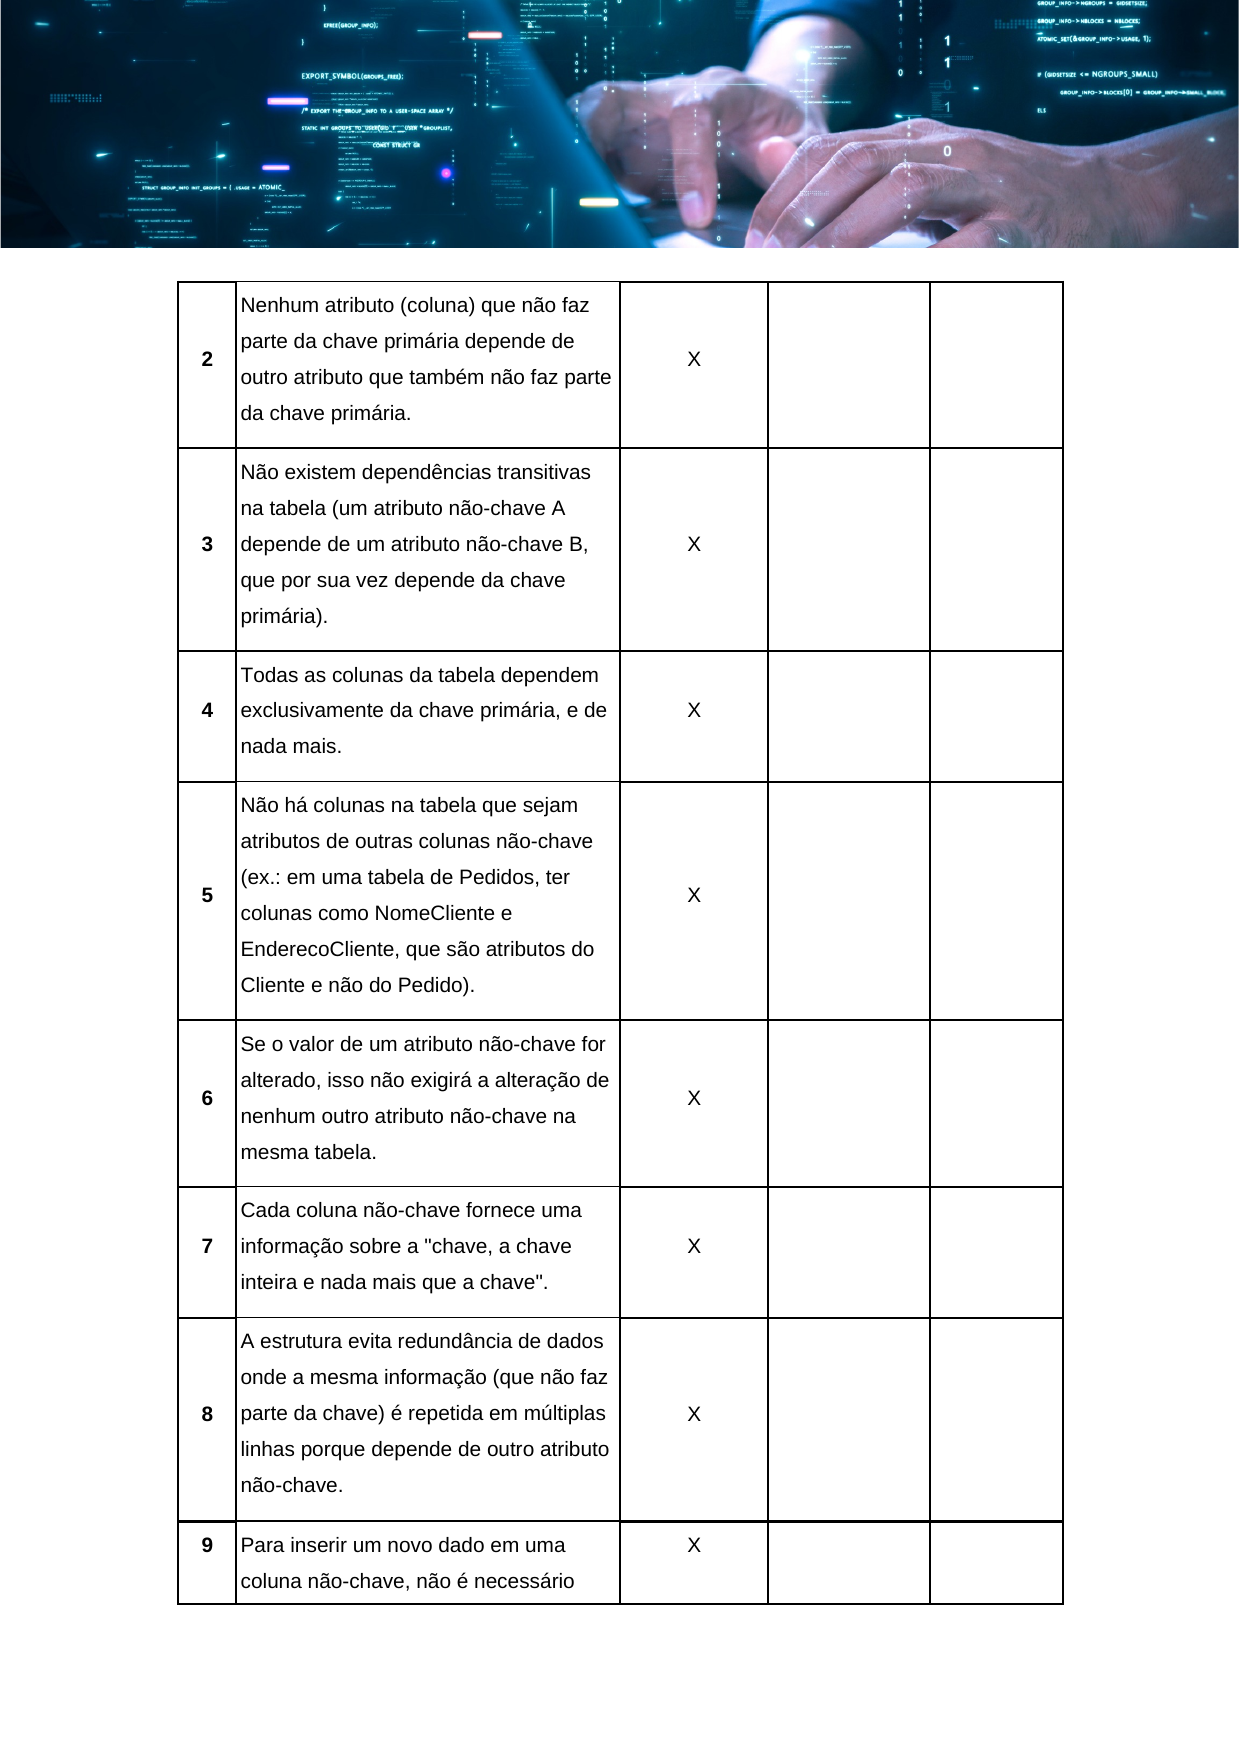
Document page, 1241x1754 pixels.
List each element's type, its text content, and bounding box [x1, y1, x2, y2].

picture [1038, 19, 1054, 23]
table_cell 5 [179, 783, 235, 1019]
table_cell 3 [179, 449, 235, 650]
table_cell Nenhum atributo (coluna) que não faz parte da chave primária depende de outro atributo que também não faz parte da chave primária. [237, 282, 619, 447]
table_cell [931, 283, 1062, 447]
picture [976, 52, 1004, 85]
picture [1060, 19, 1071, 23]
table_cell 7 [179, 1188, 235, 1317]
picture [519, 224, 524, 233]
picture [148, 192, 270, 248]
table_cell X [621, 1523, 767, 1603]
table_cell Todas as colunas da tabela dependem exclusivamente da chave primária, e de nada mais. [237, 652, 619, 781]
table_cell X [621, 1021, 767, 1186]
picture [468, 31, 502, 40]
table_cell X [621, 283, 767, 447]
table_cell [769, 1021, 929, 1186]
table_cell A estrutura evita redundância de dados onde a mesma informação (que não faz parte da chave) é repetida em múltiplas linhas porque depende de outro atributo não-chave. [237, 1318, 619, 1520]
table_cell 2 [179, 283, 235, 447]
picture [1121, 37, 1139, 41]
table_cell [769, 1319, 929, 1520]
table_cell [769, 1523, 929, 1603]
table_cell 4 [179, 652, 235, 781]
table_cell Para inserir um novo dado em uma coluna não-chave, não é necessário [237, 1522, 619, 1603]
table_cell [931, 1188, 1062, 1317]
picture [1166, 90, 1203, 95]
picture [1104, 90, 1132, 95]
table_cell X [621, 1319, 767, 1520]
picture [1110, 72, 1127, 77]
table_cell [931, 1021, 1062, 1186]
picture [1081, 19, 1103, 23]
picture [517, 233, 545, 248]
picture [1211, 99, 1223, 109]
table_cell Cada coluna não-chave fornece uma informação sobre a "chave, a chave inteira e nada mais que a chave". [237, 1187, 619, 1317]
picture [1207, 91, 1225, 95]
table_cell 6 [179, 1021, 235, 1186]
picture [1093, 72, 1106, 77]
table_cell [931, 1319, 1062, 1520]
picture [1042, 0, 1239, 108]
table_cell X [621, 652, 767, 781]
table_cell X [621, 449, 767, 650]
table_cell Não existem dependências transitivas na tabela (um atributo não-chave A depende de um atributo não-chave B, que por sua vez depende da chave primária). [237, 449, 619, 650]
picture [1038, 32, 1056, 41]
picture [697, 48, 706, 62]
picture [0, 0, 588, 248]
table_cell 8 [179, 1319, 235, 1520]
table_cell [931, 449, 1062, 650]
table_cell [931, 652, 1062, 781]
picture [1045, 73, 1075, 77]
picture [579, 197, 619, 209]
picture [538, 47, 570, 86]
table_cell [769, 783, 929, 1019]
picture [568, 0, 1239, 248]
picture [1115, 19, 1139, 23]
table_cell [769, 652, 929, 781]
picture [683, 23, 697, 33]
picture [508, 210, 523, 227]
table_cell [931, 1523, 1062, 1603]
picture [466, 2, 506, 26]
table_cell [769, 449, 929, 650]
picture [557, 219, 611, 248]
table_cell Se o valor de um atributo não-chave for alterado, isso não exigirá a alteração de nenhum outro atributo não-chave na mesma tabela. [237, 1021, 619, 1186]
table_cell [769, 1188, 929, 1317]
picture [1081, 80, 1107, 87]
table_cell X [621, 783, 767, 1019]
table_cell X [621, 1188, 767, 1317]
picture [132, 210, 148, 218]
picture [1133, 2, 1146, 6]
table_cell Não há colunas na tabela que sejam atributos de outras colunas não-chave (ex.: em uma tabela de Pedidos, ter colunas como NomeCliente e EnderecoCliente, que são atributos do Cliente e não do Pedido). [237, 782, 619, 1019]
table_cell [931, 783, 1062, 1019]
picture [1133, 72, 1149, 76]
picture [606, 222, 613, 231]
picture [1006, 27, 1040, 70]
table_cell 9 [179, 1523, 235, 1603]
picture [534, 225, 544, 231]
table_cell [769, 283, 929, 447]
picture [217, 154, 225, 159]
picture [1062, 36, 1095, 42]
